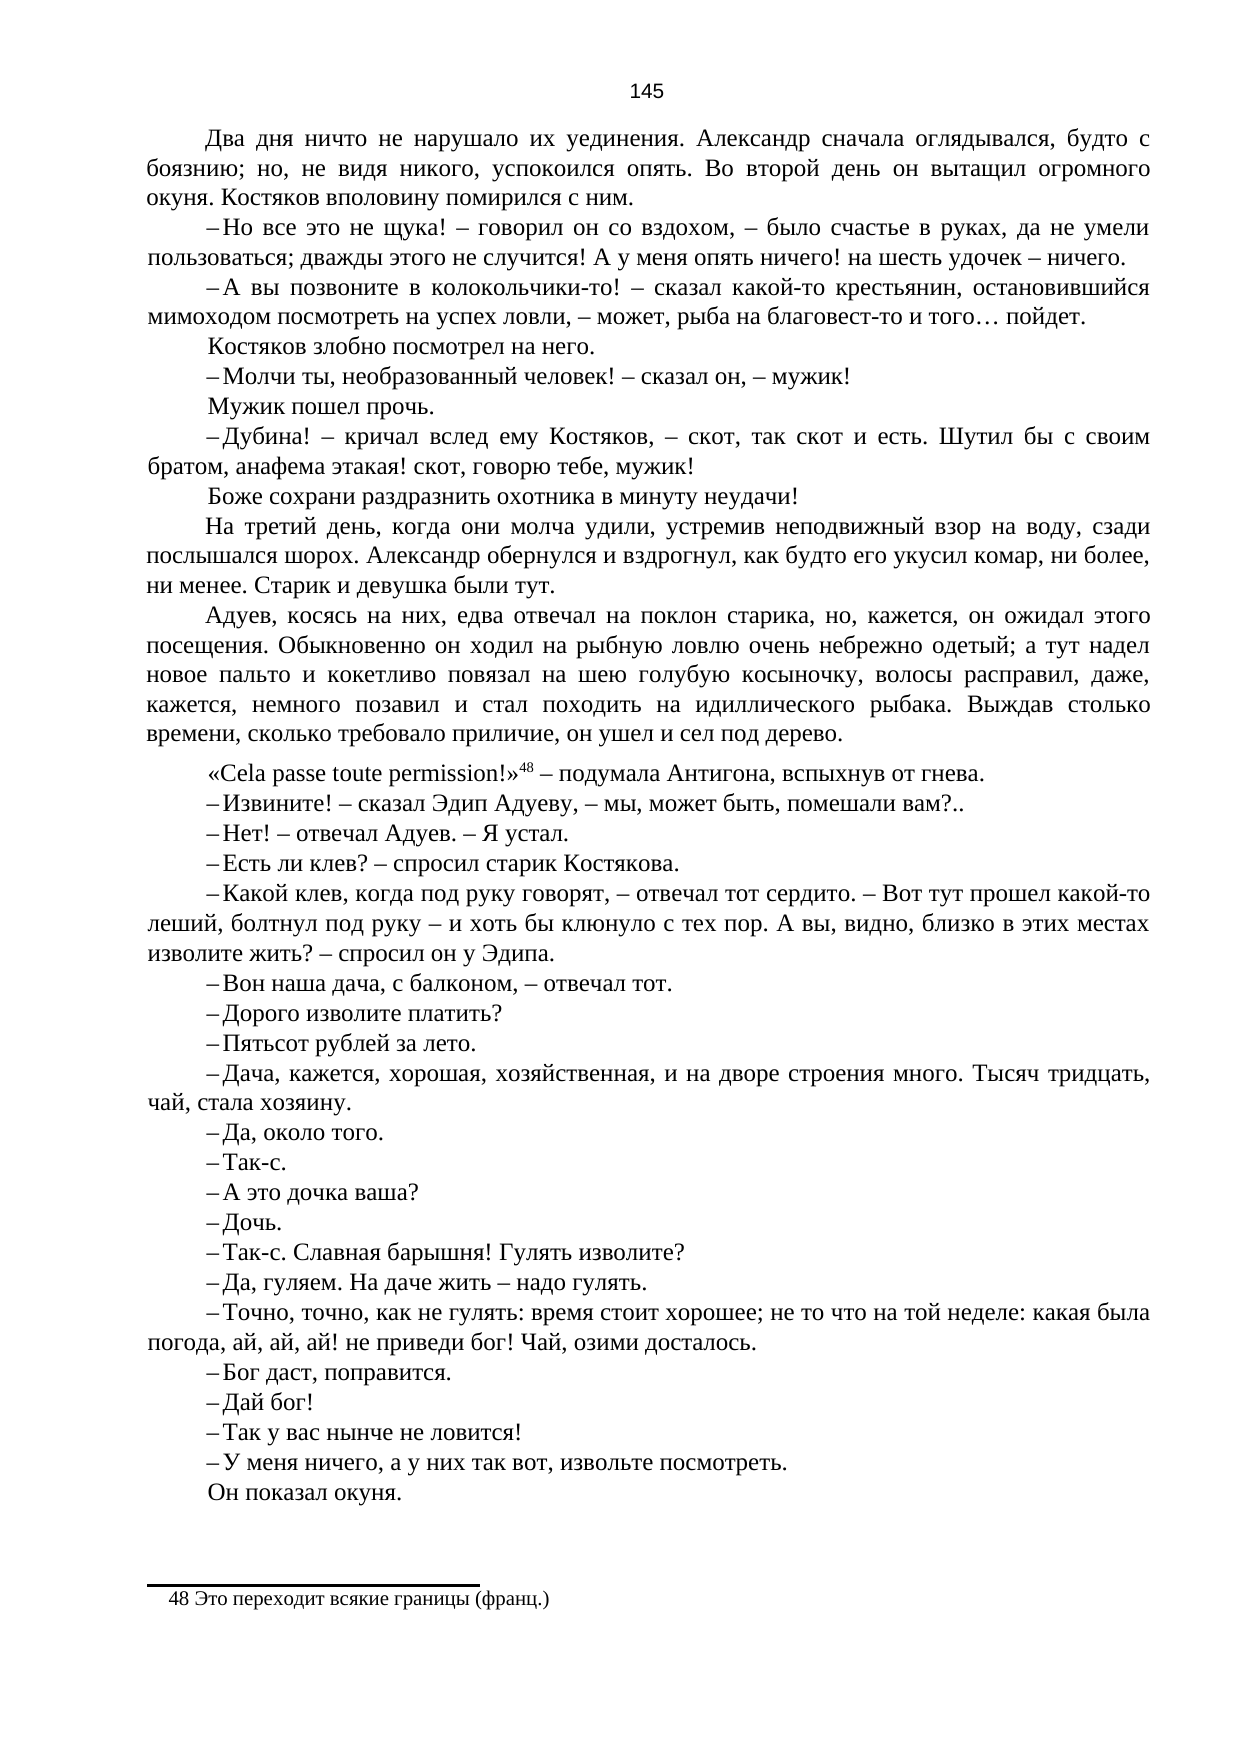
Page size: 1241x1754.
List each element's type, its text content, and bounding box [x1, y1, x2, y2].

list Извините! – сказал Эдип Адуеву, – мы, может быть, помешали вам?.. [147, 788, 1151, 817]
text Мужик пошел прочь. [207, 391, 1151, 420]
list Нет! – отвечал Адуев. – Я устал. [147, 818, 1151, 847]
text Боже сохрани раздразнить охотника в минуту неудачи! [207, 481, 1151, 510]
list Дай бог! [147, 1387, 1151, 1416]
list Да, около того. [147, 1117, 1151, 1146]
list Да, гуляем. На даче жить – надо гулять. [147, 1267, 1151, 1296]
list Так-с. Славная барышня! Гулять изволите? [147, 1237, 1151, 1266]
list Так у вас нынче не ловится! [147, 1417, 1151, 1446]
text Адуев, косясь на них, едва отвечал на поклон старика, но, кажется, он ожидал этого посещения. Обыкновенно он ходил на рыбную ловлю очень небрежно одетый; а тут надел новое пальто и кокетливо повязал на шею голубую косыночку, волосы расправил, даже, кажется, немного позавил и стал походить на идиллического рыбака. Выждав столько времени, сколько требовало приличие, он ушел и сел под дерево. [146, 600, 1151, 747]
text Костяков злобно посмотрел на него. [207, 331, 1151, 360]
list Но все это не щука! – говорил он со вздохом, – было счастье в руках, да не умели пользоваться; дважды этого не случится! А у меня опять ничего! на шесть удочек – ничего. [147, 212, 1151, 271]
list У меня ничего, а у них так вот, извольте посмотреть. [147, 1447, 1151, 1476]
text Это переходит всякие границы (франц.) [168, 1586, 1152, 1610]
list Бог даст, поправится. [147, 1357, 1151, 1386]
list Вон наша дача, с балконом, – отвечал тот. [147, 968, 1151, 996]
list Дочь. [147, 1207, 1151, 1236]
list Молчи ты, необразованный человек! – сказал он, – мужик! [147, 361, 1151, 390]
list А это дочка ваша? [147, 1177, 1151, 1206]
list Дубина! – кричал вслед ему Костяков, – скот, так скот и есть. Шутил бы с своим братом, анафема этакая! скот, говорю тебе, мужик! [147, 421, 1151, 480]
list Дача, кажется, хорошая, хозяйственная, и на дворе строения много. Тысяч тридцать, чай, стала хозяину. [147, 1058, 1151, 1116]
list Есть ли клев? – спросил старик Костякова. [147, 848, 1151, 877]
list А вы позвоните в колокольчики-то! – сказал какой-то крестьянин, остановившийся мимоходом посмотреть на успех ловли, – может, рыба на благовест-то и того… пойдет. [147, 272, 1151, 330]
text На третий день, когда они молча удили, устремив неподвижный взор на воду, сзади послышался шорох. Александр обернулся и вздрогнул, как будто его укусил комар, ни более, ни менее. Старик и девушка были тут. [146, 511, 1151, 599]
list Какой клев, когда под руку говорят, – отвечал тот сердито. – Вот тут прошел какой-то леший, болтнул под руку – и хоть бы клюнуло с тех пор. А вы, видно, близко в этих местах изволите жить? – спросил он у Эдипа. [147, 878, 1151, 966]
text Он показал окуня. [207, 1477, 1151, 1506]
list Точно, точно, как не гулять: время стоит хорошее; не то что на той неделе: какая была погода, ай, ай, ай! не приведи бог! Чай, озими досталось. [147, 1297, 1151, 1356]
text Два дня ничто не нарушало их уединения. Александр сначала оглядывался, будто с боязнию; но, не видя никого, успокоился опять. Во второй день он вытащил огромного окуня. Костяков вполовину помирился с ним. [146, 123, 1151, 211]
list Пятьсот рублей за лето. [147, 1028, 1151, 1056]
text «Cela passe toute permission!» – подумала Антигона, вспыхнув от гнева. [207, 758, 1151, 787]
list Дорого изволите платить? [147, 998, 1151, 1026]
list Так-с. [147, 1147, 1151, 1176]
